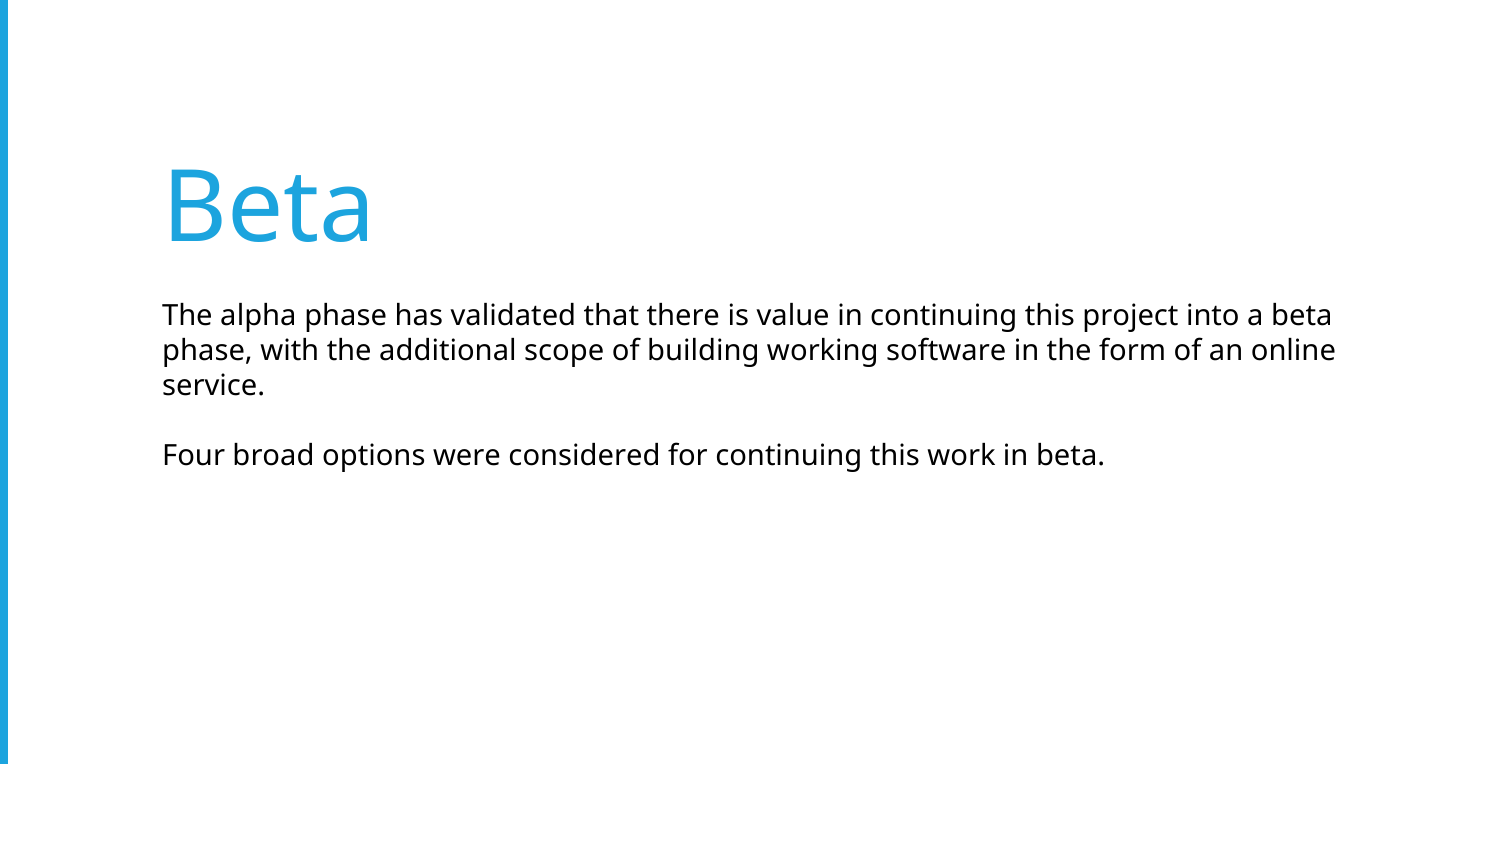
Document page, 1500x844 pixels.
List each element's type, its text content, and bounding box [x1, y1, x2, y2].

title Beta The alpha phase has validated that there is value in continuing this project into a beta phase, with the additional scope of building working software in the form of an online service. Four broad options were considered for continuing this work in beta. [147, 126, 1396, 615]
